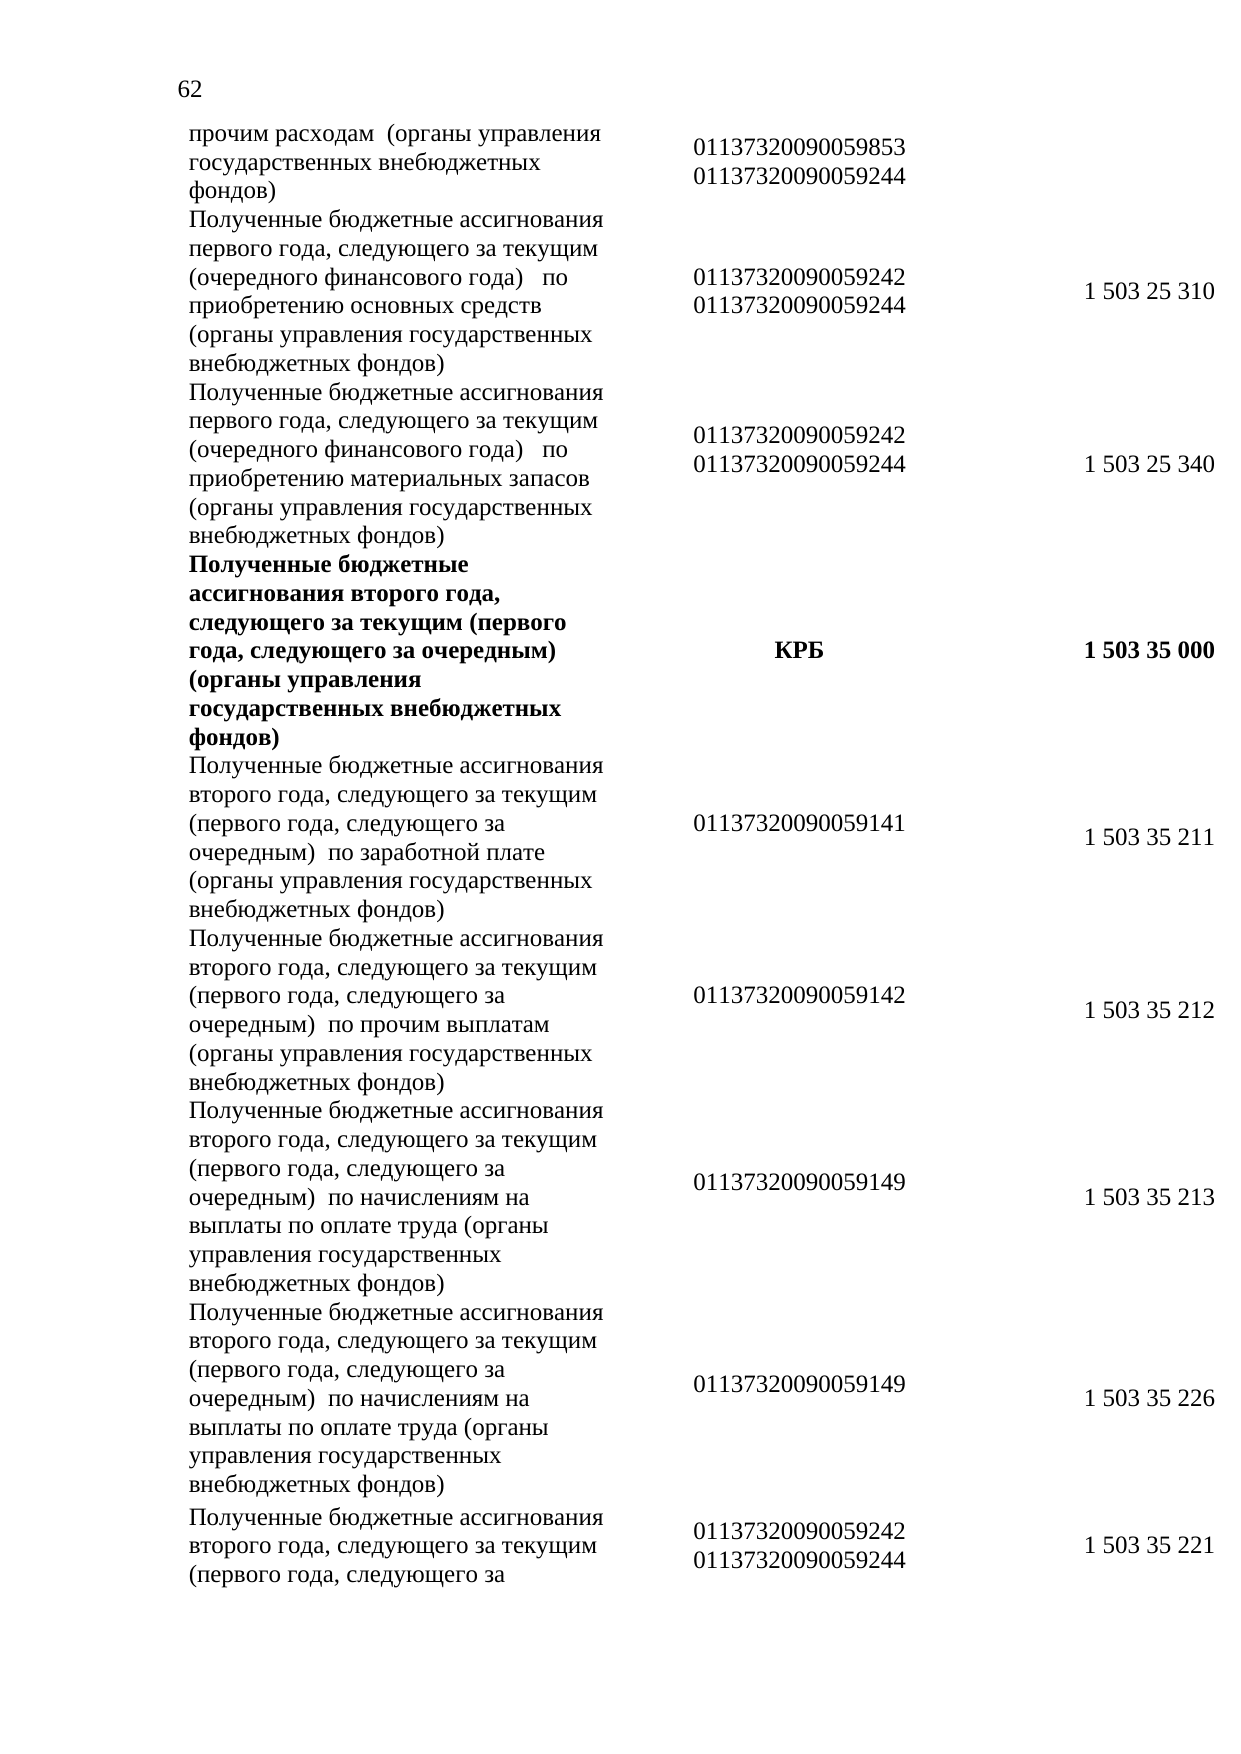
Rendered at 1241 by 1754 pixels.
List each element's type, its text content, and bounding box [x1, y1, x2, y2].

table_cell Полученные бюджетные ассигнования второго года, следующего за текущим (первого года, следующего за [177, 1498, 616, 1591]
table_cell Полученные бюджетные ассигнования первого года, следующего за текущим (очередного финансового года) по приобретению материальных запасов (органы управления государственных внебюджетных фондов) [177, 377, 616, 549]
table_cell Полученные бюджетные ассигнования второго года, следующего за текущим (первого года, следующего за очередным) по начислениям на выплаты по оплате труда (органы управления государственных внебюджетных фондов) [177, 1096, 616, 1297]
table_cell 01137320090059853 01137320090059244 [616, 118, 985, 204]
table_cell 01137320090059242 01137320090059244 [616, 377, 985, 549]
table_cell 01137320090059141 [616, 751, 985, 923]
table_cell 01137320090059149 [616, 1297, 985, 1498]
table_cell Полученные бюджетные ассигнования второго года, следующего за текущим (первого года, следующего за очередным) по заработной плате (органы управления государственных внебюджетных фондов) [177, 751, 616, 923]
table_cell 01137320090059142 [616, 923, 985, 1096]
table_cell 1 503 35 212 [985, 923, 1240, 1096]
table_cell 1 503 25 310 [985, 204, 1240, 377]
table_cell Полученные бюджетные ассигнования второго года, следующего за текущим (первого года, следующего за очередным) по начислениям на выплаты по оплате труда (органы управления государственных внебюджетных фондов) [177, 1297, 616, 1498]
table_cell 1 503 35 226 [985, 1297, 1240, 1498]
table_cell 01137320090059242 01137320090059244 [616, 1498, 985, 1591]
table_cell 1 503 35 213 [985, 1096, 1240, 1297]
table_cell Полученные бюджетные ассигнования второго года, следующего за текущим (первого года, следующего за очередным) по прочим выплатам (органы управления государственных внебюджетных фондов) [177, 923, 616, 1096]
table_cell Полученные бюджетные ассигнования второго года, следующего за текущим (первого года, следующего за очередным) (органы управления государственных внебюджетных фондов) [177, 549, 616, 751]
table_cell 1 503 35 221 [985, 1498, 1240, 1591]
table_cell 1 503 35 000 [985, 549, 1240, 751]
table_cell 1 503 35 211 [985, 751, 1240, 923]
table_cell 1 503 25 340 [985, 377, 1240, 549]
table_cell прочим расходам (органы управления государственных внебюджетных фондов) [177, 118, 616, 204]
table_cell 01137320090059242 01137320090059244 [616, 204, 985, 377]
table_cell 01137320090059149 [616, 1096, 985, 1297]
table_cell Полученные бюджетные ассигнования первого года, следующего за текущим (очередного финансового года) по приобретению основных средств (органы управления государственных внебюджетных фондов) [177, 204, 616, 377]
table_cell [985, 118, 1240, 204]
table_cell КРБ [616, 549, 985, 751]
